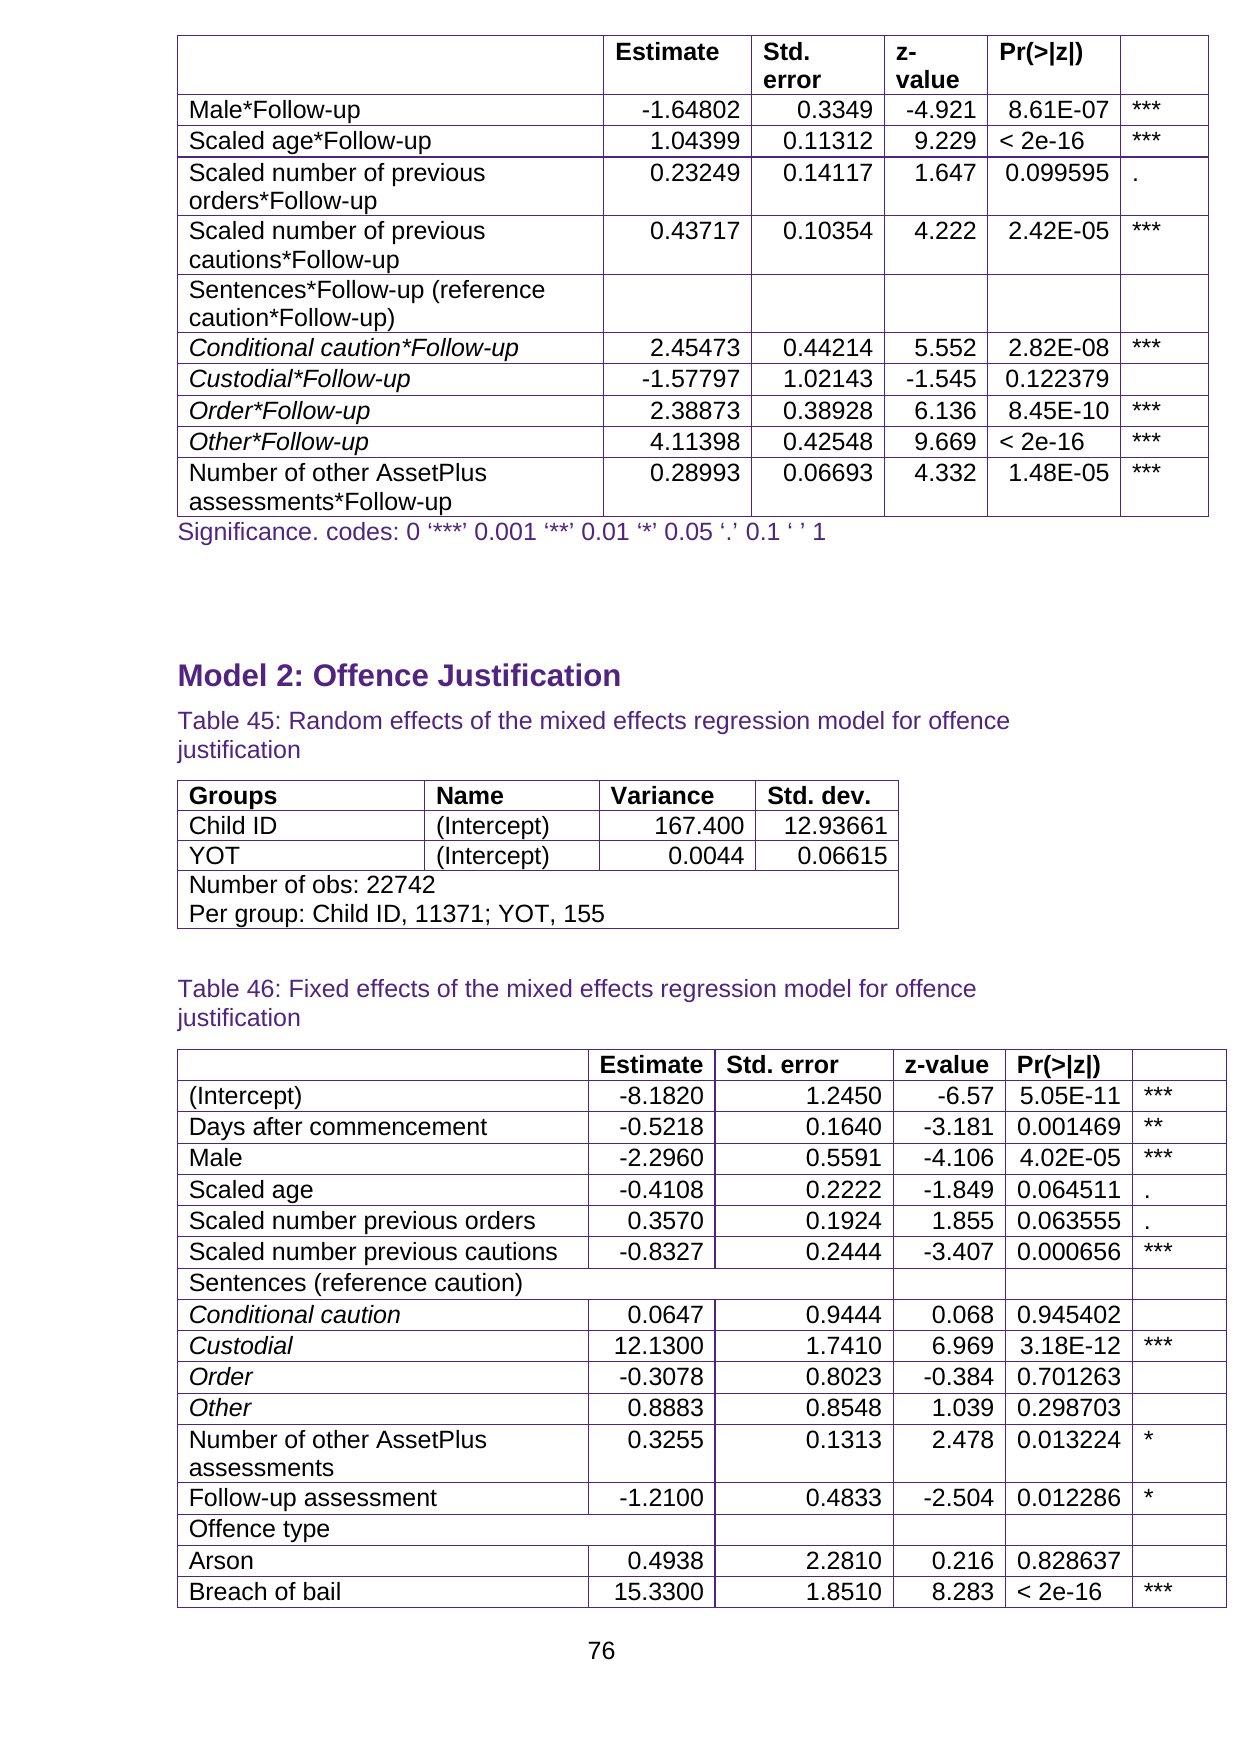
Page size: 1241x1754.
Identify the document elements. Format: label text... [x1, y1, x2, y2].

table_cell *** [1133, 1237, 1226, 1267]
table_cell [894, 1269, 1005, 1299]
table_cell 2.42E-05 [988, 216, 1120, 273]
table_cell 2.82E-08 [988, 333, 1120, 363]
table_cell 0.828637 [1006, 1546, 1132, 1576]
table_cell -0.384 [894, 1362, 1005, 1392]
table_cell 0.1313 [716, 1425, 893, 1482]
table_cell *** [1121, 396, 1208, 426]
table_cell < 2e-16 [988, 427, 1120, 457]
table_cell 0.3349 [752, 95, 884, 125]
table_cell 0.11312 [752, 126, 884, 156]
table_cell Other*Follow-up [178, 427, 603, 457]
table_cell 0.012286 [1006, 1483, 1132, 1513]
table_cell Scaled number of previous orders*Follow-up [178, 158, 603, 215]
table_cell . [1133, 1206, 1226, 1236]
table_cell *** [1133, 1577, 1226, 1607]
table_cell Scaled number previous orders [178, 1206, 588, 1236]
table_cell Scaled number previous cautions [178, 1237, 588, 1267]
table_cell 0.43717 [604, 216, 751, 273]
table_header Pr(>|z|) [988, 36, 1120, 94]
table_cell 2.38873 [604, 396, 751, 426]
table_cell 4.332 [885, 458, 987, 516]
table_cell -3.181 [894, 1112, 1005, 1142]
table_cell * [1133, 1425, 1226, 1482]
table_cell -6.57 [894, 1081, 1005, 1111]
table_header Estimate [604, 36, 751, 94]
table_cell Arson [178, 1546, 588, 1576]
table_header z-value [894, 1050, 1005, 1080]
table_cell [752, 275, 884, 332]
table_cell 4.02E-05 [1006, 1144, 1132, 1174]
table_cell Follow-up assessment [178, 1483, 588, 1513]
table_cell Conditional caution*Follow-up [178, 333, 603, 363]
table_cell -1.2100 [589, 1483, 714, 1513]
table_cell 9.669 [885, 427, 987, 457]
table_cell 5.05E-11 [1006, 1081, 1132, 1111]
table_cell 0.1924 [716, 1206, 893, 1236]
table_cell 0.013224 [1006, 1425, 1132, 1482]
table_cell 0.2444 [716, 1237, 893, 1267]
table_cell 1.02143 [752, 364, 884, 394]
table_cell 6.969 [894, 1331, 1005, 1361]
table_cell 0.068 [894, 1300, 1005, 1330]
table_header Std. error [752, 36, 884, 94]
table_cell 0.0044 [600, 841, 755, 869]
table_cell -4.921 [885, 95, 987, 125]
table_cell 0.8023 [716, 1362, 893, 1392]
table_header Std. dev. [756, 781, 898, 810]
table_cell Male*Follow-up [178, 95, 603, 125]
table_cell 4.222 [885, 216, 987, 273]
table_cell 1.039 [894, 1394, 1005, 1424]
table_cell [604, 275, 751, 332]
table_cell 2.478 [894, 1425, 1005, 1482]
table_cell Scaled age [178, 1175, 588, 1205]
table_header Name [425, 781, 599, 810]
table_cell 0.38928 [752, 396, 884, 426]
table_header Variance [600, 781, 755, 810]
table_cell -1.545 [885, 364, 987, 394]
table_header Groups [178, 781, 424, 810]
table_cell 0.3255 [589, 1425, 714, 1482]
table_cell -0.4108 [589, 1175, 714, 1205]
table_cell 12.93661 [756, 811, 898, 840]
table_cell 0.001469 [1006, 1112, 1132, 1142]
subtitle Model 2: Offence Justification [177, 657, 1063, 693]
table_cell 0.8548 [716, 1394, 893, 1424]
table_cell 0.0647 [589, 1300, 714, 1330]
table_cell -1.57797 [604, 364, 751, 394]
table_cell 167.400 [600, 811, 755, 840]
table_header Pr(>|z|) [1006, 1050, 1132, 1080]
table_cell 0.064511 [1006, 1175, 1132, 1205]
table_cell [894, 1515, 1005, 1545]
table_cell [1133, 1515, 1226, 1545]
table_cell Male [178, 1144, 588, 1174]
table_cell 0.701263 [1006, 1362, 1132, 1392]
table_cell 0.4833 [716, 1483, 893, 1513]
table_cell 2.2810 [716, 1546, 893, 1576]
table_cell 0.42548 [752, 427, 884, 457]
table_cell Offence type [178, 1515, 714, 1545]
table_cell 0.14117 [752, 158, 884, 215]
table_cell 0.9444 [716, 1300, 893, 1330]
table_cell 0.28993 [604, 458, 751, 516]
table_cell (Intercept) [425, 811, 599, 840]
table_cell [1121, 364, 1208, 394]
table_cell -2.504 [894, 1483, 1005, 1513]
table_cell Child ID [178, 811, 424, 840]
table_cell Scaled number of previous cautions*Follow-up [178, 216, 603, 273]
table_cell 0.2222 [716, 1175, 893, 1205]
table_cell *** [1121, 216, 1208, 273]
table_cell 4.11398 [604, 427, 751, 457]
table_cell -1.64802 [604, 95, 751, 125]
table_cell Days after commencement [178, 1112, 588, 1142]
table_cell -0.3078 [589, 1362, 714, 1392]
table_cell 0.216 [894, 1546, 1005, 1576]
table_cell *** [1121, 126, 1208, 156]
table_cell -4.106 [894, 1144, 1005, 1174]
table_cell 8.61E-07 [988, 95, 1120, 125]
table_cell 1.7410 [716, 1331, 893, 1361]
text Table 45: Random effects of the mixed effects regression model for offence justification [177, 706, 1063, 763]
table_cell Scaled age*Follow-up [178, 126, 603, 156]
table_cell 2.45473 [604, 333, 751, 363]
table_cell 1.48E-05 [988, 458, 1120, 516]
table_cell 0.000656 [1006, 1237, 1132, 1267]
table_cell 6.136 [885, 396, 987, 426]
table_cell 0.298703 [1006, 1394, 1132, 1424]
table_header [178, 1050, 588, 1080]
table_cell [1006, 1515, 1132, 1545]
text Table 46: Fixed effects of the mixed effects regression model for offence justification [177, 974, 1063, 1032]
table_cell 0.06693 [752, 458, 884, 516]
table_cell *** [1121, 333, 1208, 363]
table_cell [716, 1515, 893, 1545]
table_cell *** [1121, 427, 1208, 457]
table_cell (Intercept) [425, 841, 599, 869]
table_cell 15.3300 [589, 1577, 714, 1607]
table_cell 0.06615 [756, 841, 898, 869]
table_cell 0.3570 [589, 1206, 714, 1236]
table_cell Order*Follow-up [178, 396, 603, 426]
table_cell * [1133, 1483, 1226, 1513]
table_header z-value [885, 36, 987, 94]
table_cell . [1133, 1175, 1226, 1205]
table_cell 3.18E-12 [1006, 1331, 1132, 1361]
table_cell < 2e-16 [1006, 1577, 1132, 1607]
table_cell 1.04399 [604, 126, 751, 156]
table_cell 0.10354 [752, 216, 884, 273]
table_cell Sentences*Follow-up (reference caution*Follow-up) [178, 275, 603, 332]
table_cell 0.4938 [589, 1546, 714, 1576]
table_header [1121, 36, 1208, 94]
table_cell Breach of bail [178, 1577, 588, 1607]
table_cell 1.8510 [716, 1577, 893, 1607]
table_cell Order [178, 1362, 588, 1392]
table_cell 0.063555 [1006, 1206, 1132, 1236]
table_cell 0.5591 [716, 1144, 893, 1174]
table_cell *** [1133, 1331, 1226, 1361]
table_header Std. error [716, 1050, 893, 1080]
table_cell [988, 275, 1120, 332]
table_cell -0.5218 [589, 1112, 714, 1142]
table_cell 5.552 [885, 333, 987, 363]
table_cell Conditional caution [178, 1300, 588, 1330]
table_cell *** [1121, 95, 1208, 125]
table_cell *** [1133, 1144, 1226, 1174]
table_cell Other [178, 1394, 588, 1424]
table_cell 0.122379 [988, 364, 1120, 394]
table_cell -1.849 [894, 1175, 1005, 1205]
table_cell 0.945402 [1006, 1300, 1132, 1330]
table_cell -0.8327 [589, 1237, 714, 1267]
table_cell 1.855 [894, 1206, 1005, 1236]
table_cell Sentences (reference caution) [178, 1269, 893, 1299]
table_cell [1006, 1269, 1132, 1299]
table_cell 8.283 [894, 1577, 1005, 1607]
table_cell Number of obs: 22742 Per group: Child ID, 11371; YOT, 155 [178, 871, 898, 928]
table_cell (Intercept) [178, 1081, 588, 1111]
table_cell Custodial*Follow-up [178, 364, 603, 394]
table_cell [1133, 1546, 1226, 1576]
table_cell [885, 275, 987, 332]
table_header [1133, 1050, 1226, 1080]
table_cell 0.44214 [752, 333, 884, 363]
table_cell -8.1820 [589, 1081, 714, 1111]
table_cell [1133, 1300, 1226, 1330]
table_cell < 2e-16 [988, 126, 1120, 156]
table_cell Number of other AssetPlus assessments*Follow-up [178, 458, 603, 516]
table_header [178, 36, 603, 94]
table_cell [1133, 1269, 1226, 1299]
table_cell 0.1640 [716, 1112, 893, 1142]
table_cell 0.23249 [604, 158, 751, 215]
table_cell *** [1133, 1081, 1226, 1111]
table_header Estimate [589, 1050, 714, 1080]
table_cell 8.45E-10 [988, 396, 1120, 426]
table_cell 0.8883 [589, 1394, 714, 1424]
table_cell 0.099595 [988, 158, 1120, 215]
table_cell 9.229 [885, 126, 987, 156]
table_cell 1.647 [885, 158, 987, 215]
table_cell [1121, 275, 1208, 332]
table_cell [1133, 1394, 1226, 1424]
table_cell -2.2960 [589, 1144, 714, 1174]
table_cell ** [1133, 1112, 1226, 1142]
table_cell . [1121, 158, 1208, 215]
table_cell -3.407 [894, 1237, 1005, 1267]
text Significance. codes: 0 ‘***’ 0.001 ‘**’ 0.01 ‘*’ 0.05 ‘.’ 0.1 ‘ ’ 1 [177, 517, 1063, 545]
table_cell *** [1121, 458, 1208, 516]
table_cell [1133, 1362, 1226, 1392]
table_cell Custodial [178, 1331, 588, 1361]
table_cell 1.2450 [716, 1081, 893, 1111]
table_cell YOT [178, 841, 424, 869]
table_cell 12.1300 [589, 1331, 714, 1361]
table_cell Number of other AssetPlus assessments [178, 1425, 588, 1482]
